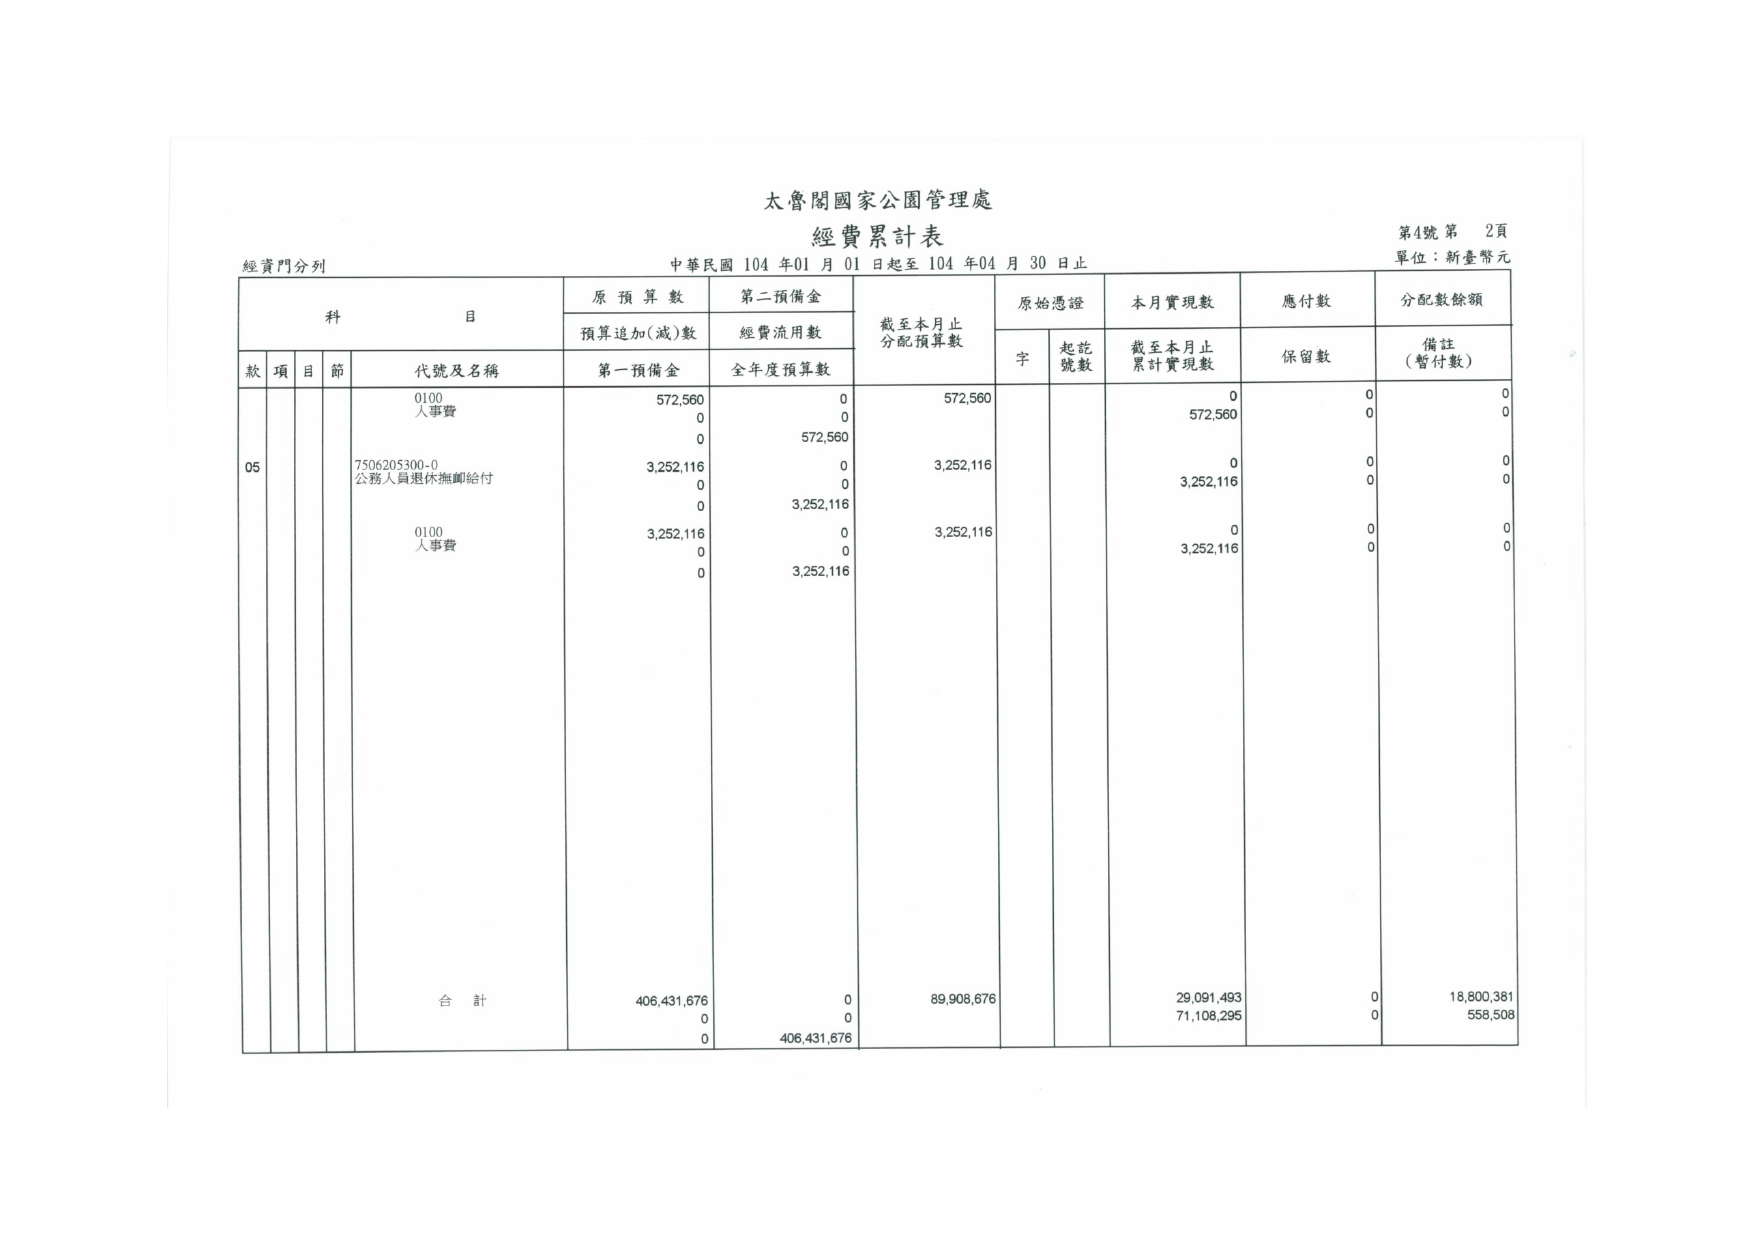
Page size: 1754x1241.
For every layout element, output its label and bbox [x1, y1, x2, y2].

picture [167, 132, 1587, 1108]
